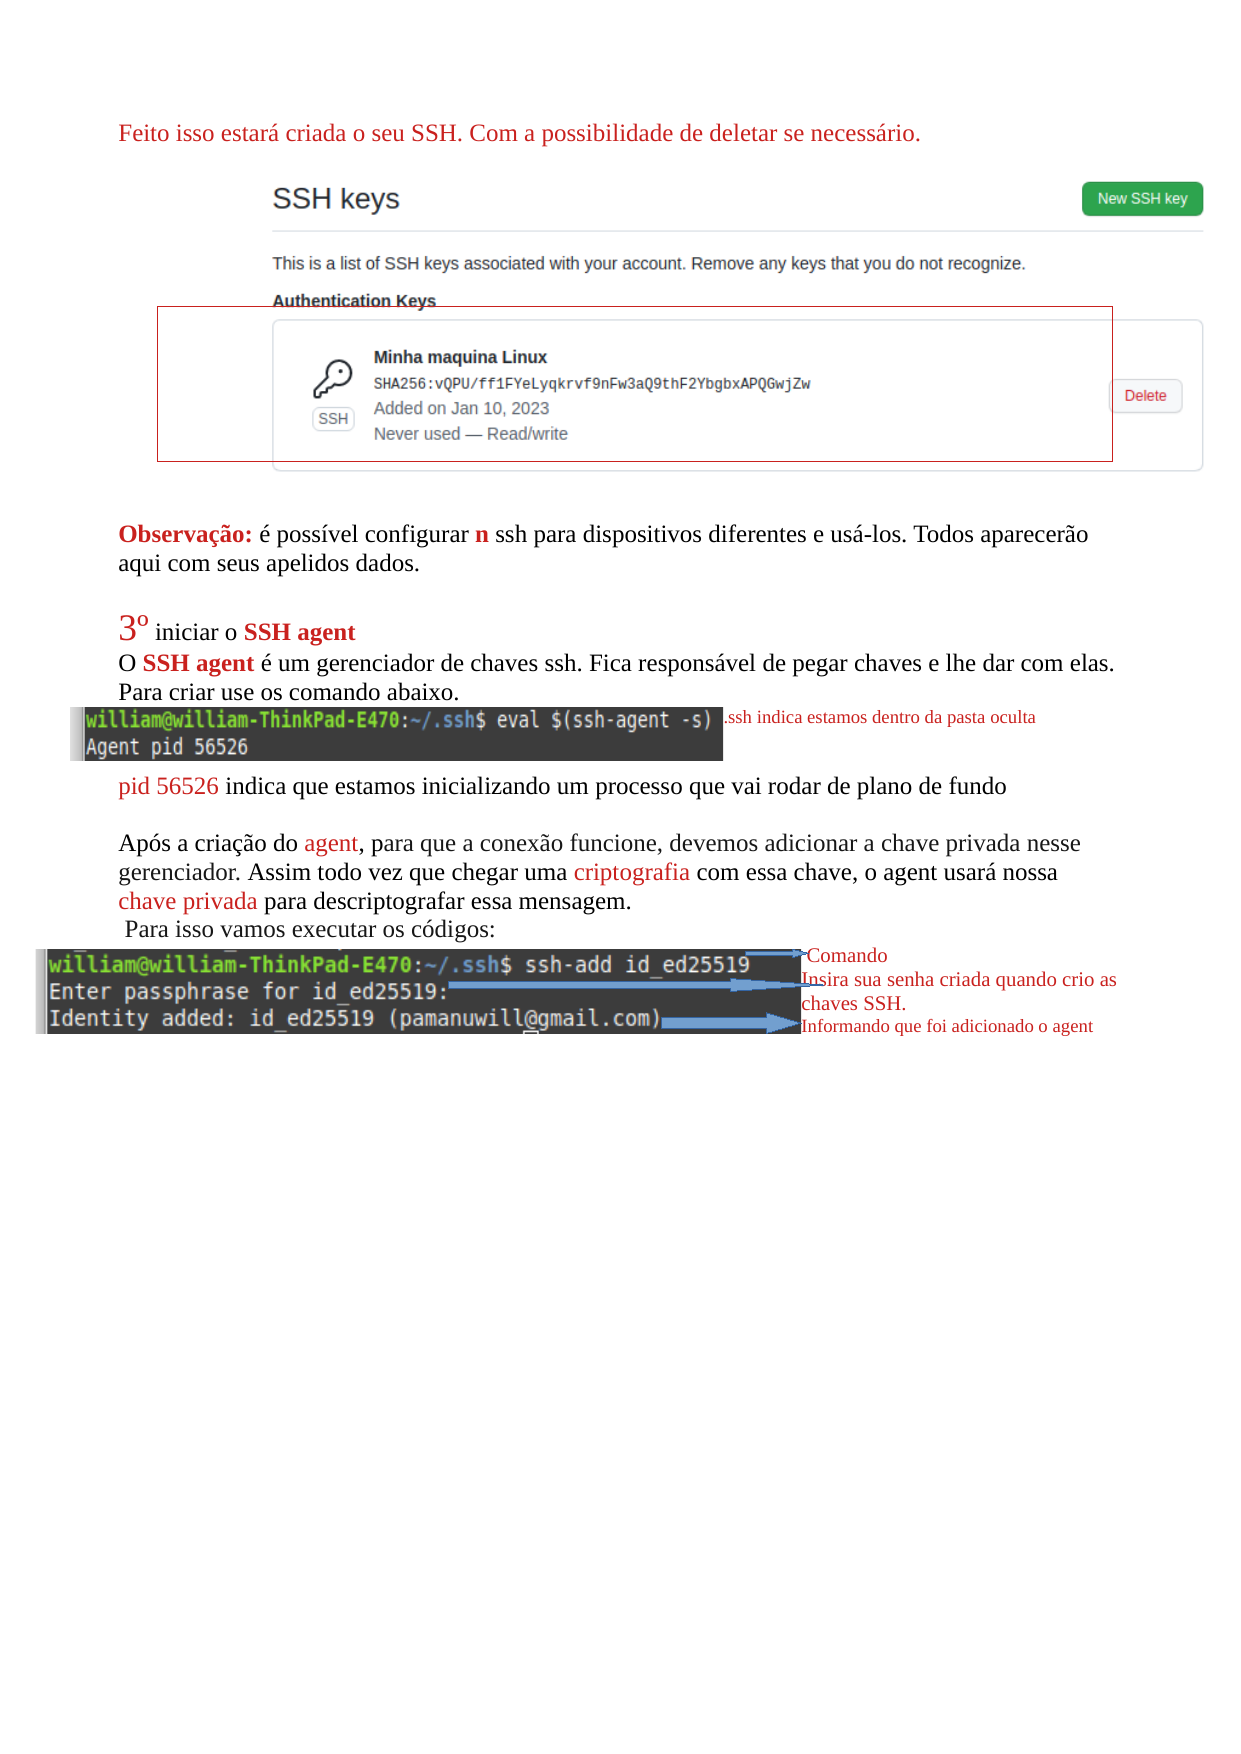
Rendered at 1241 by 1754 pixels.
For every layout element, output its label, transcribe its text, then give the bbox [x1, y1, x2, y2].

picture [768, 1024, 802, 1034]
text Insira sua senha criada quando crio as chaves SSH. [802, 967, 1122, 1015]
text Comando [118, 943, 1122, 967]
text .ssh indica estamos dentro da pasta oculta [118, 706, 1122, 728]
text Feito isso estará criada o seu SSH. Com a possibilidade de deletar se necessário. [118, 118, 1122, 147]
picture [236, 307, 1112, 461]
text 3º iniciar o SSH agent [118, 605, 1122, 648]
text Após a criação do agent, para que a conexão funcione, devemos adicionar a chave privada nesse gerenciador. Assim todo vez que chegar uma criptografia com essa chave, o agent usará nossa chave privada para descriptografar essa mensagem. [118, 828, 1122, 914]
picture [236, 161, 1241, 491]
text Para isso vamos executar os códigos: [118, 914, 1122, 943]
picture [70, 707, 724, 761]
text pid 56526 indica que estamos inicializando um processo que vai rodar de plano de fundo [118, 771, 1122, 799]
text Para criar use os comando abaixo. [118, 677, 1122, 706]
text Informando que foi adicionado o agent [118, 1015, 1122, 1037]
picture [35, 949, 802, 1034]
text O SSH agent é um gerenciador de chaves ssh. Fica responsável de pegar chaves e lhe dar com elas. [118, 648, 1122, 677]
text Observação: é possível configurar n ssh para dispositivos diferentes e usá-los. Todos aparecerão aqui com seus apelidos dados. [118, 519, 1122, 577]
